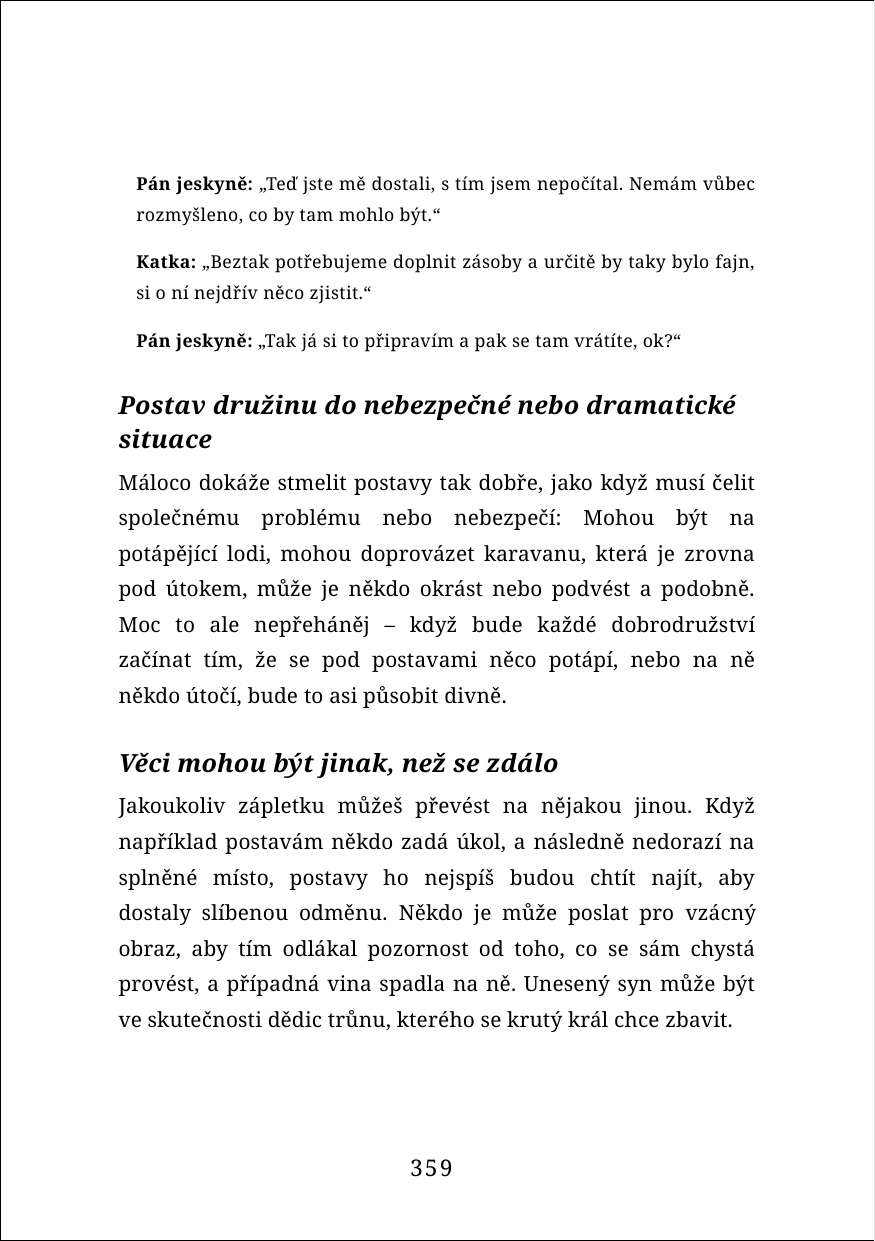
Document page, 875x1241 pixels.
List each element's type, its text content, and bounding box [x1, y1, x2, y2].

text Pán jeskyně: „Tak já si to připravím a pak se tam vrátíte, ok?“ [136, 328, 756, 352]
text Pán jeskyně: „Teď jste mě dostali, s tím jsem nepočítal. Nemám vůbec rozmyšleno, co by tam mohlo být.“ [136, 172, 756, 226]
text Máloco dokáže stmelit postavy tak dobře, jako když musí čelit společnému problému nebo nebezpečí: Mohou být na potápějící lodi, mohou doprovázet karavanu, která je zrovna pod útokem, může je někdo okrást nebo podvést a podobně. Moc to ale nepřeháněj – když bude každé dobrodružství začínat tím, že se pod postavami něco potápí, nebo na ně někdo útočí, bude to asi působit divně. [118, 468, 756, 709]
subtitle Věci mohou být jinak, než se zdálo [118, 746, 756, 780]
text Jakoukoliv zápletku můžeš převést na nějakou jinou. Když například postavám někdo zadá úkol, a následně nedorazí na splněné místo, postavy ho nejspíš budou chtít najít, aby dostaly slíbenou odměnu. Někdo je může poslat pro vzácný obraz, aby tím odlákal pozornost od toho, co se sám chystá provést, a případná vina spadla na ně. Unesený syn může být ve skutečnosti dědic trůnu, kterého se krutý král chce zbavit. [118, 792, 756, 1033]
subtitle Postav družinu do nebezpečné nebo dramatické situace [118, 388, 756, 456]
text Katka: „Beztak potřebujeme doplnit zásoby a určitě by taky bylo fajn, si o ní nejdřív něco zjistit.“ [136, 250, 756, 304]
